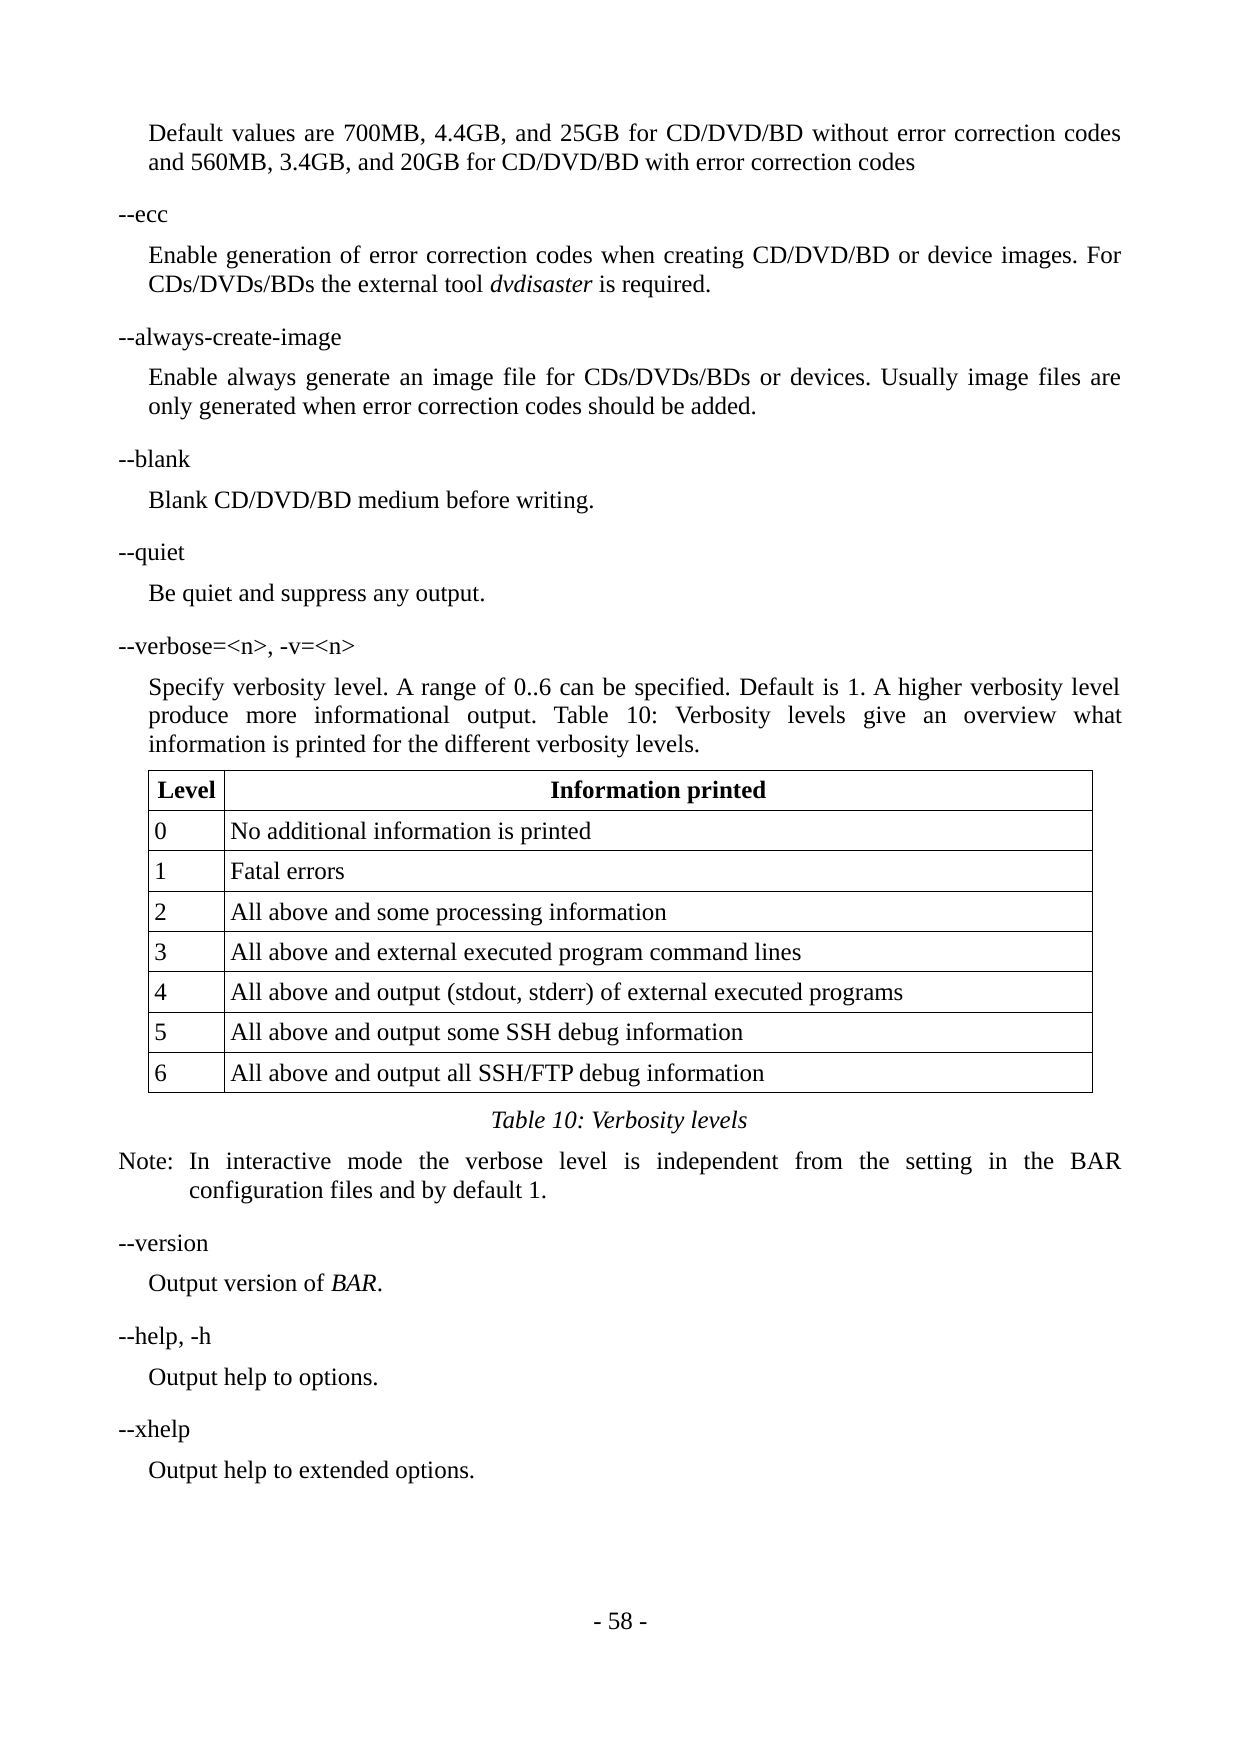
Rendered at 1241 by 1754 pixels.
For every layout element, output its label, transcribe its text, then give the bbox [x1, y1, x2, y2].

title --verbose=<n>, -v=<n> [118, 631, 1122, 659]
table_cell No additional information is printed [225, 811, 1092, 850]
text Note: In interactive mode the verbose level is independent from the setting in the BAR configuration files and by default 1. [118, 1146, 1122, 1204]
text Be quiet and suppress any output. [148, 578, 1122, 607]
title --quiet [118, 537, 1122, 566]
table_cell All above and output (stdout, stderr) of external executed programs [225, 972, 1092, 1012]
text Output help to extended options. [148, 1455, 1122, 1484]
title --help, -h [118, 1321, 1122, 1350]
text Enable generation of error correction codes when creating CD/DVD/BD or device images. For CDs/DVDs/BDs the external tool dvdisaster is required. [148, 240, 1122, 298]
table_cell All above and external executed program command lines [225, 932, 1092, 971]
text Default values are 700MB, 4.4GB, and 25GB for CD/DVD/BD without error correction codes and 560MB, 3.4GB, and 20GB for CD/DVD/BD with error correction codes [148, 118, 1122, 176]
title --blank [118, 444, 1122, 473]
title --always-create-image [118, 322, 1122, 351]
table_cell 1 [149, 851, 224, 891]
table_cell Fatal errors [225, 851, 1092, 891]
table_header Level [149, 771, 224, 810]
text Output help to options. [148, 1362, 1122, 1391]
text Enable always generate an image file for CDs/DVDs/BDs or devices. Usually image files are only generated when error correction codes should be added. [148, 362, 1122, 420]
title --xhelp [118, 1414, 1122, 1443]
table_cell All above and output some SSH debug information [225, 1013, 1092, 1052]
table_header Information printed [225, 771, 1092, 810]
table_cell All above and output all SSH/FTP debug information [225, 1053, 1092, 1092]
text Output version of BAR. [148, 1268, 1122, 1297]
title --version [118, 1228, 1122, 1256]
table_cell All above and some processing information [225, 892, 1092, 931]
table_cell 0 [149, 811, 224, 850]
text Specify verbosity level. A range of 0..6 can be specified. Default is 1. A higher verbosity level produce more informational output. Table 10: Verbosity levels give an overview what information is printed for the different verbosity levels. [148, 672, 1122, 758]
text Blank CD/DVD/BD medium before writing. [148, 485, 1122, 513]
title --ecc [118, 199, 1122, 228]
text Table 10: Verbosity levels [118, 1105, 1122, 1134]
table_cell 5 [149, 1013, 224, 1052]
table_cell 2 [149, 892, 224, 931]
table_cell 4 [149, 972, 224, 1012]
table_cell 6 [149, 1053, 224, 1092]
table_cell 3 [149, 932, 224, 971]
